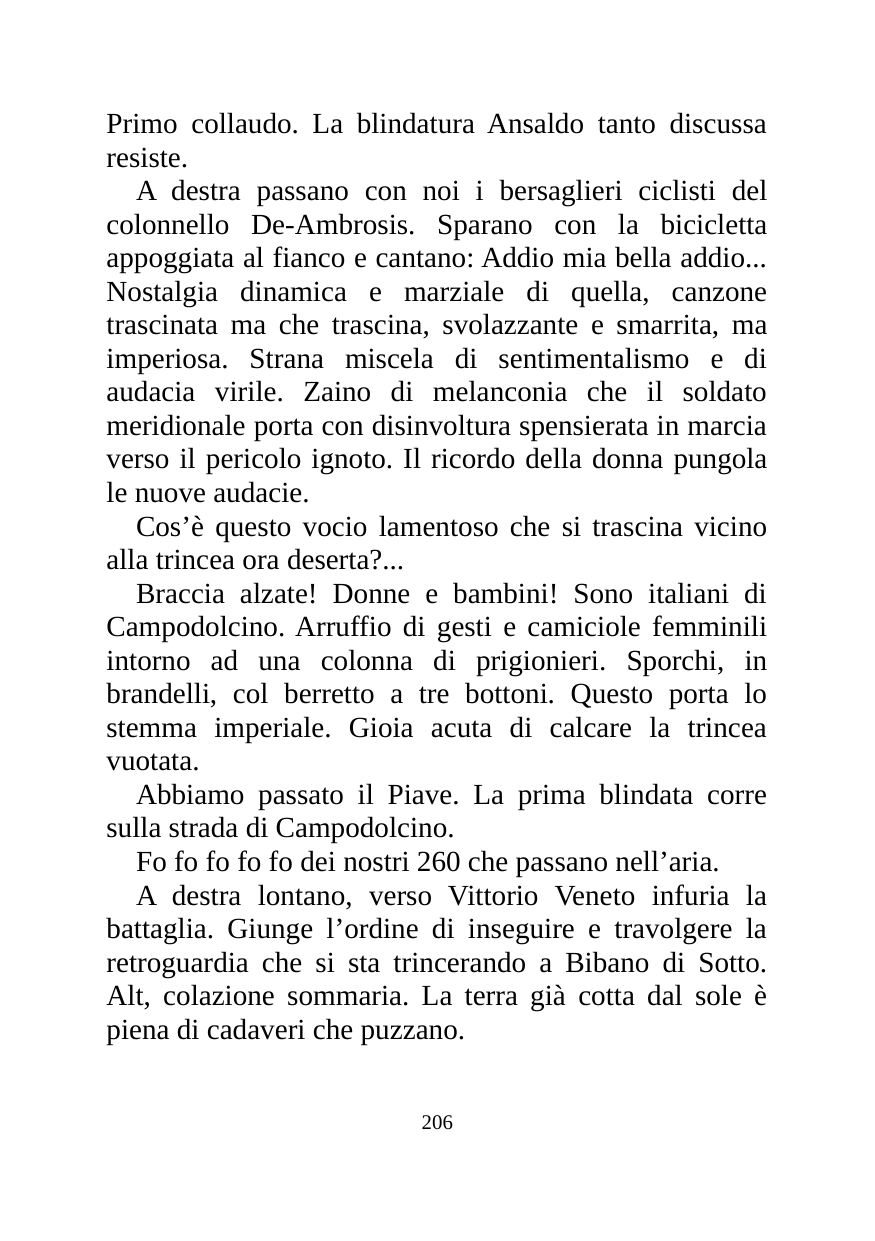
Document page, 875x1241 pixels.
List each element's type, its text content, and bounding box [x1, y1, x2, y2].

text Abbiamo passato il Piave. La prima blindata corre sulla strada di Campodolcino. [106, 777, 768, 844]
text A destra lontano, verso Vittorio Veneto infuria la battaglia. Giunge l’ordine di inseguire e travolgere la retroguardia che si sta trincerando a Bibano di Sotto. Alt, colazione sommaria. La terra già cotta dal sole è piena di cadaveri che puzzano. [106, 878, 768, 1045]
text Fo fo fo fo fo dei nostri 260 che passano nell’aria. [106, 844, 768, 878]
text Braccia alzate! Donne e bambini! Sono italiani di Campodolcino. Arruffio di gesti e camiciole femminili intorno ad una colonna di prigionieri. Sporchi, in brandelli, col berretto a tre bottoni. Questo porta lo stemma imperiale. Gioia acuta di calcare la trincea vuotata. [106, 576, 768, 777]
text Cos’è questo vocio lamentoso che si trascina vicino alla trincea ora deserta?... [106, 509, 768, 576]
text A destra passano con noi i bersaglieri ciclisti del colonnello De-Ambrosis. Sparano con la bicicletta appoggiata al fianco e cantano: Addio mia bella addio... Nostalgia dinamica e marziale di quella, canzone trascinata ma che trascina, svolazzante e smarrita, ma imperiosa. Strana miscela di sentimentalismo e di audacia virile. Zaino di melanconia che il soldato meridionale porta con disinvoltura spensierata in marcia verso il pericolo ignoto. Il ricordo della donna pungola le nuove audacie. [106, 173, 768, 509]
text Primo collaudo. La blindatura Ansaldo tanto discussa resiste. [106, 106, 768, 173]
